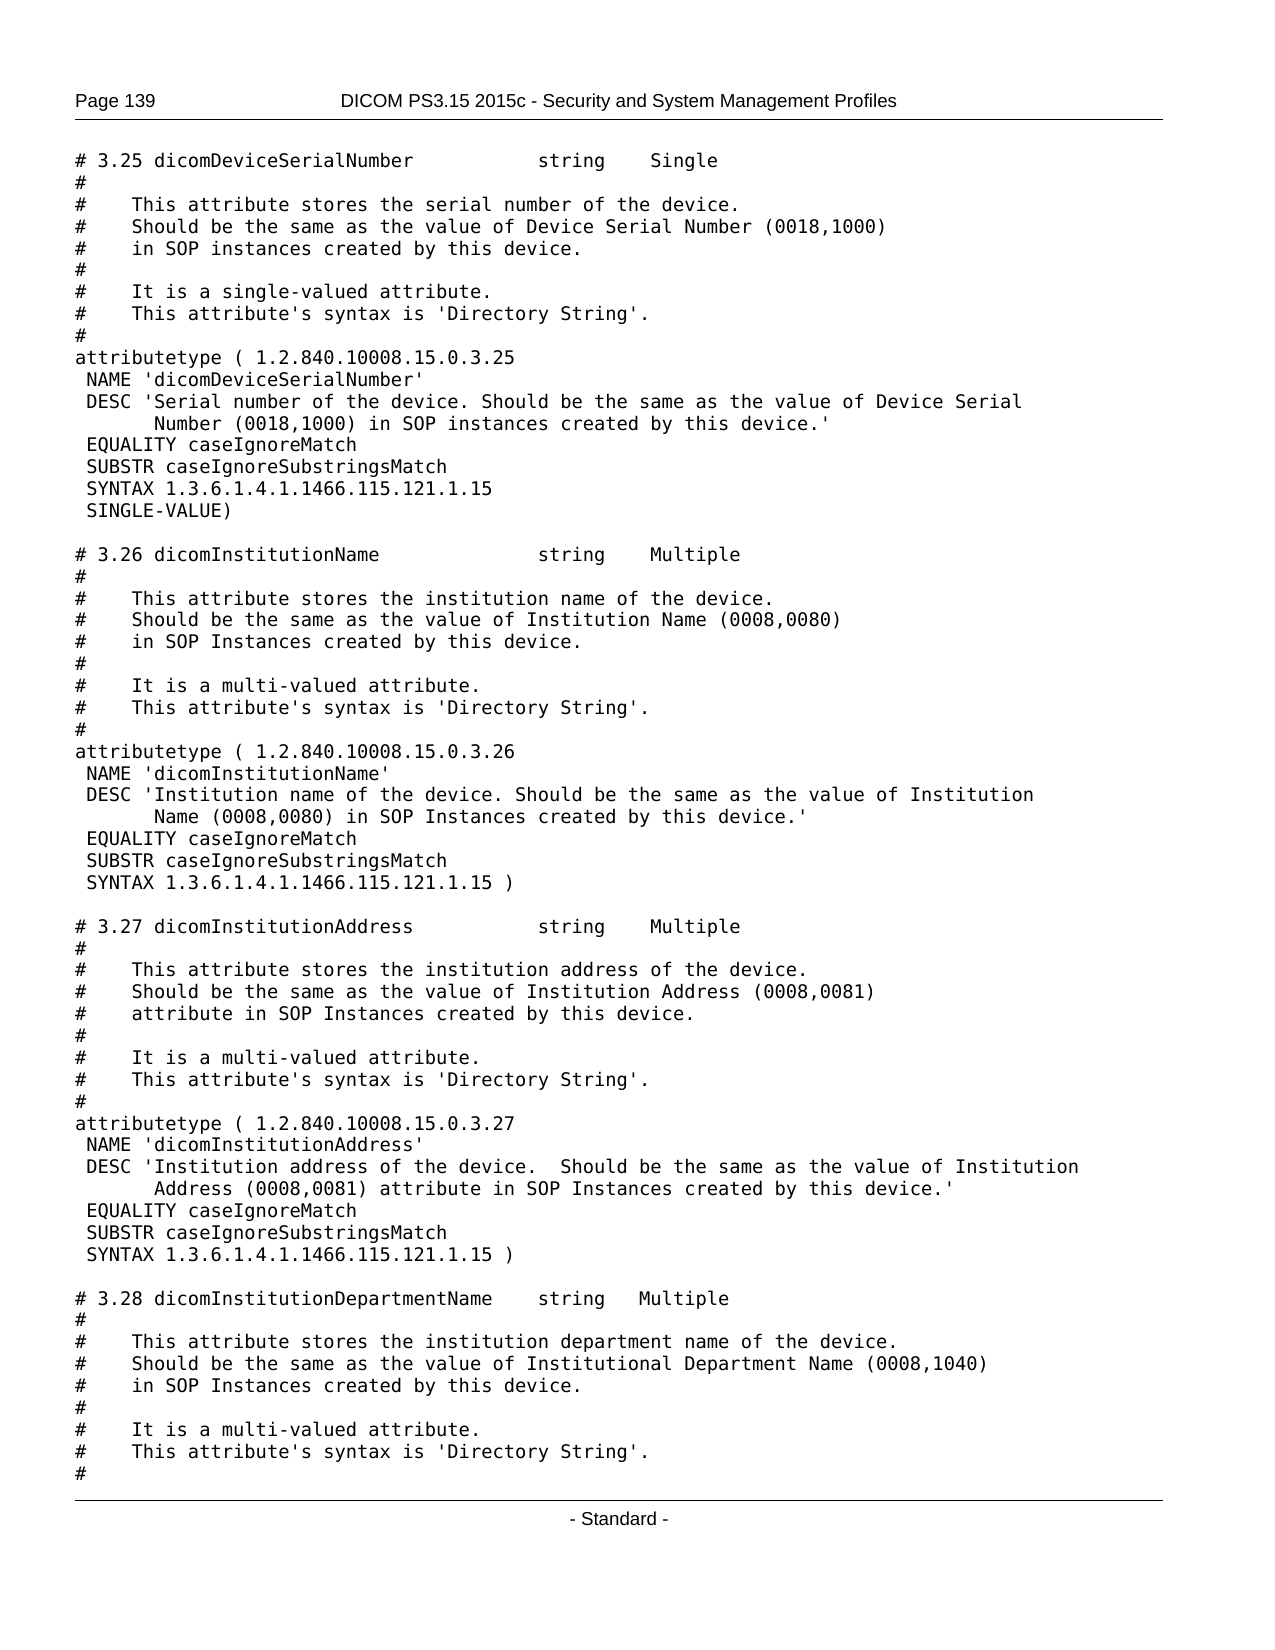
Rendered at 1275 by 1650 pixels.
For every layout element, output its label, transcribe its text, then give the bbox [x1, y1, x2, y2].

text # 3.25 dicomDeviceSerialNumber string Single # # This attribute stores the serial number of the device. # Should be the same as the value of Device Serial Number (0018,1000) # in SOP instances created by this device. # # It is a single-valued attribute. # This attribute's syntax is 'Directory String'. # attributetype ( 1.2.840.10008.15.0.3.25 NAME 'dicomDeviceSerialNumber' DESC 'Serial number of the device. Should be the same as the value of Device Serial Number (0018,1000) in SOP instances created by this device.' EQUALITY caseIgnoreMatch SUBSTR caseIgnoreSubstringsMatch SYNTAX 1.3.6.1.4.1.1466.115.121.1.15 SINGLE-VALUE) # 3.26 dicomInstitutionName string Multiple # # This attribute stores the institution name of the device. # Should be the same as the value of Institution Name (0008,0080) # in SOP Instances created by this device. # # It is a multi-valued attribute. # This attribute's syntax is 'Directory String'. # attributetype ( 1.2.840.10008.15.0.3.26 NAME 'dicomInstitutionName' DESC 'Institution name of the device. Should be the same as the value of Institution Name (0008,0080) in SOP Instances created by this device.' EQUALITY caseIgnoreMatch SUBSTR caseIgnoreSubstringsMatch SYNTAX 1.3.6.1.4.1.1466.115.121.1.15 ) # 3.27 dicomInstitutionAddress string Multiple # # This attribute stores the institution address of the device. # Should be the same as the value of Institution Address (0008,0081) # attribute in SOP Instances created by this device. # # It is a multi-valued attribute. # This attribute's syntax is 'Directory String'. # attributetype ( 1.2.840.10008.15.0.3.27 NAME 'dicomInstitutionAddress' DESC 'Institution address of the device. Should be the same as the value of Institution Address (0008,0081) attribute in SOP Instances created by this device.' EQUALITY caseIgnoreMatch SUBSTR caseIgnoreSubstringsMatch SYNTAX 1.3.6.1.4.1.1466.115.121.1.15 ) # 3.28 dicomInstitutionDepartmentName string Multiple # # This attribute stores the institution department name of the device. # Should be the same as the value of Institutional Department Name (0008,1040) # in SOP Instances created by this device. # # It is a multi-valued attribute. # This attribute's syntax is 'Directory String'. # [75, 150, 1162, 1484]
